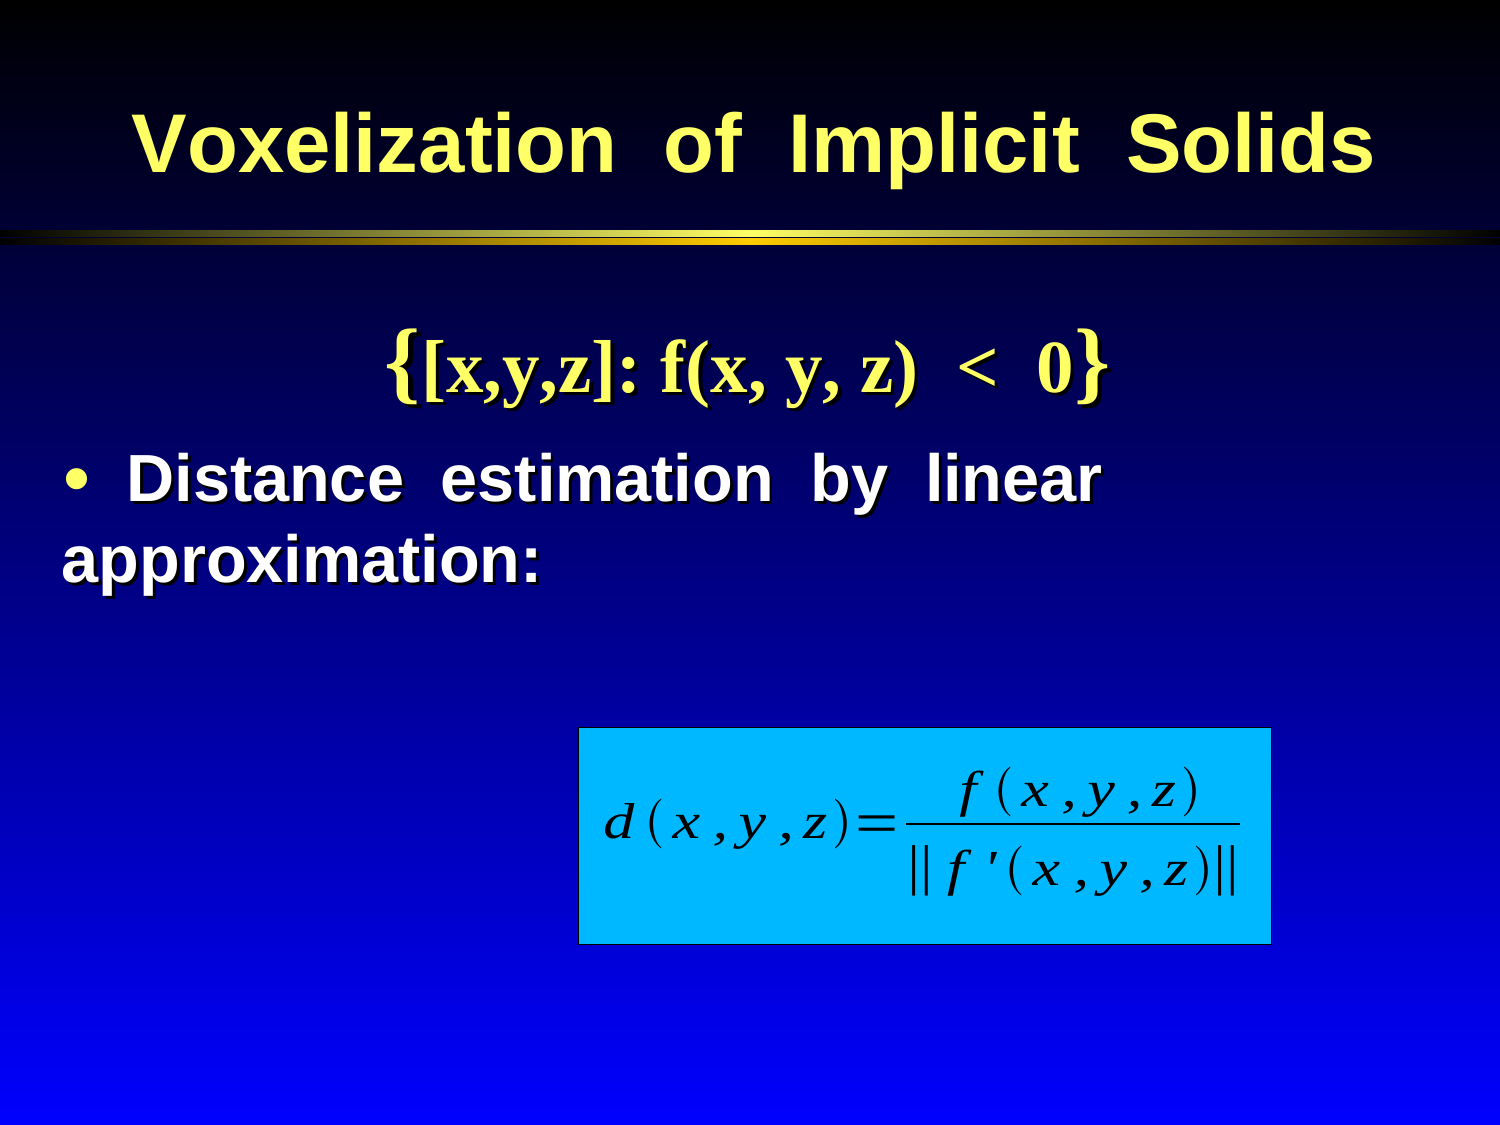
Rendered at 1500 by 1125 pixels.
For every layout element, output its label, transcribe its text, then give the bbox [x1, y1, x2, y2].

text_box {[x,y,z]: f(x, y, z) < 0} [369, 295, 1159, 421]
chart [595, 750, 1250, 899]
text_box Voxelization of Implicit Solids [116, 83, 1424, 199]
text_box Distance estimation by linear approximation: [46, 345, 1500, 1026]
